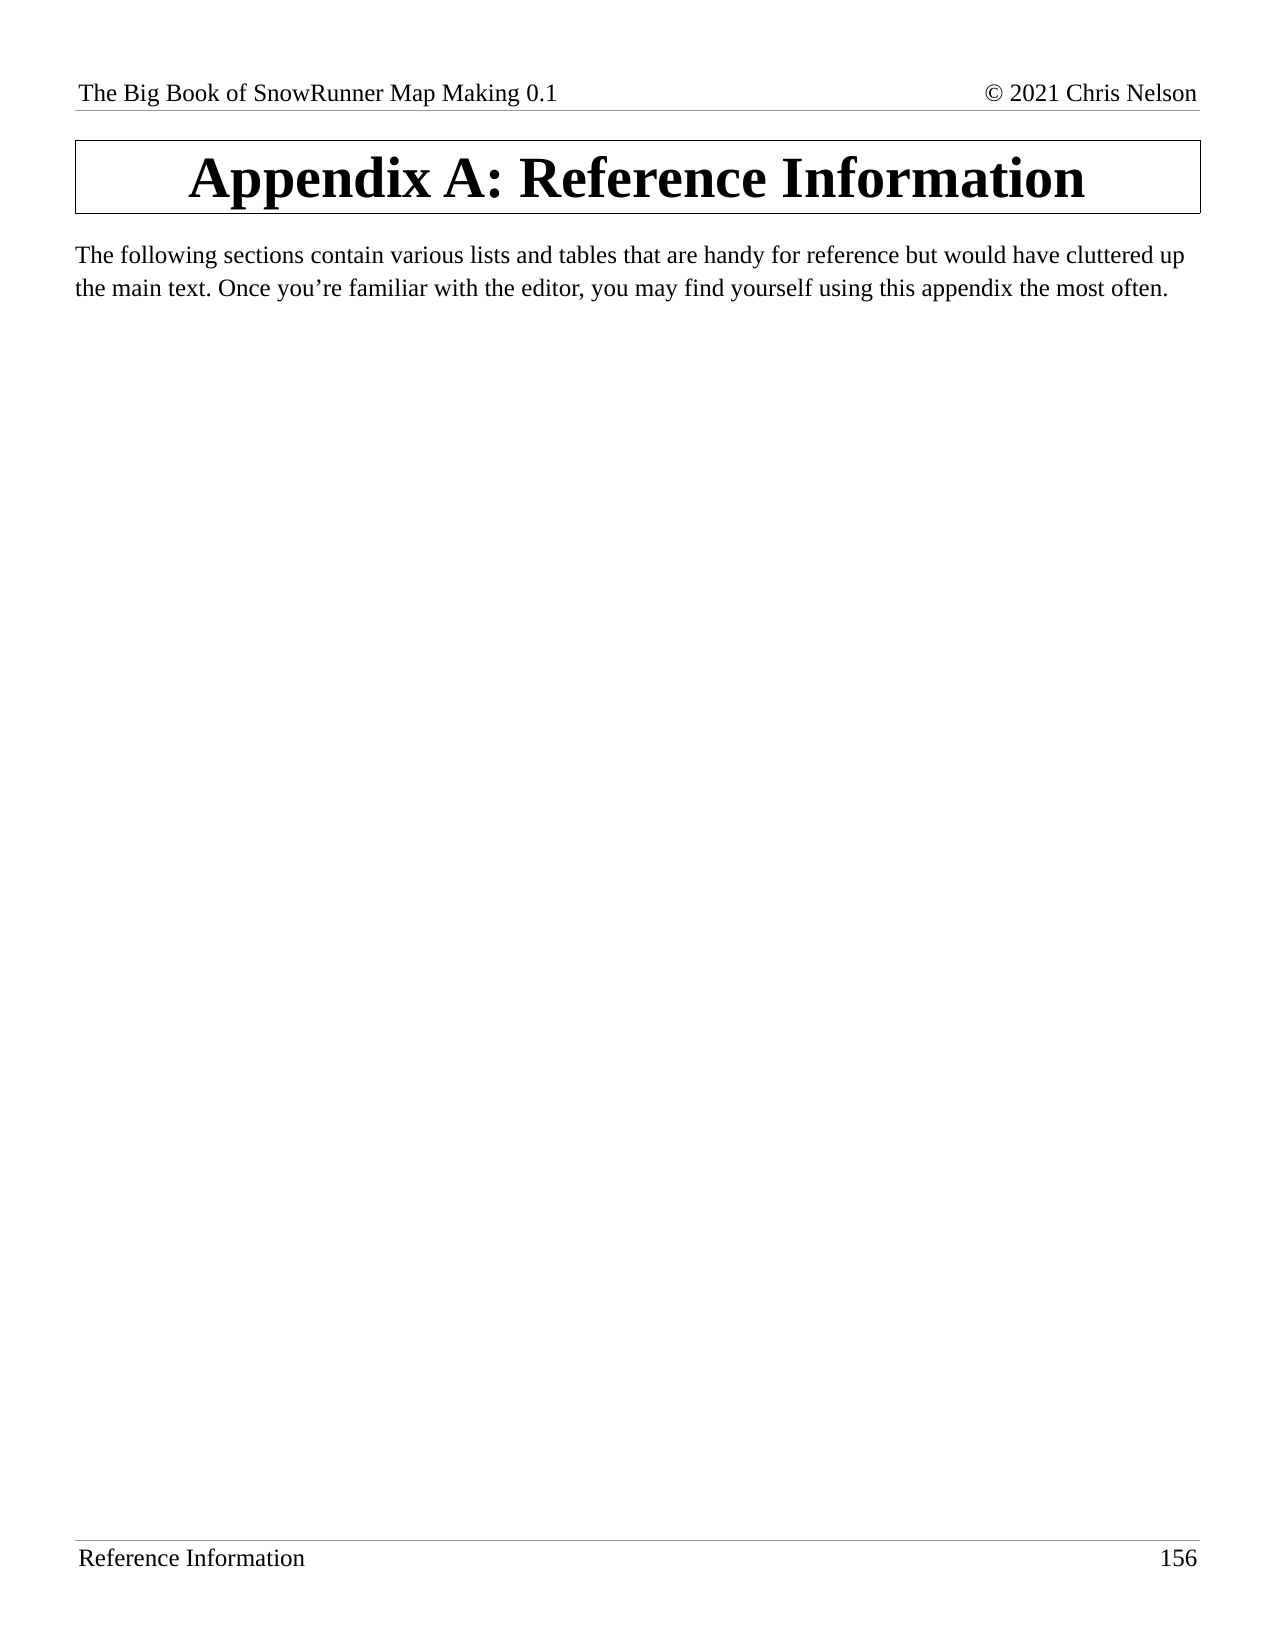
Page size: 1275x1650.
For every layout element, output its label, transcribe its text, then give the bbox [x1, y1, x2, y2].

text The following sections contain various lists and tables that are handy for reference but would have cluttered up the main text. Once you’re familiar with the editor, you may find yourself using this appendix the most often. [75, 240, 1200, 302]
subtitle Reference Information [76, 141, 1200, 213]
